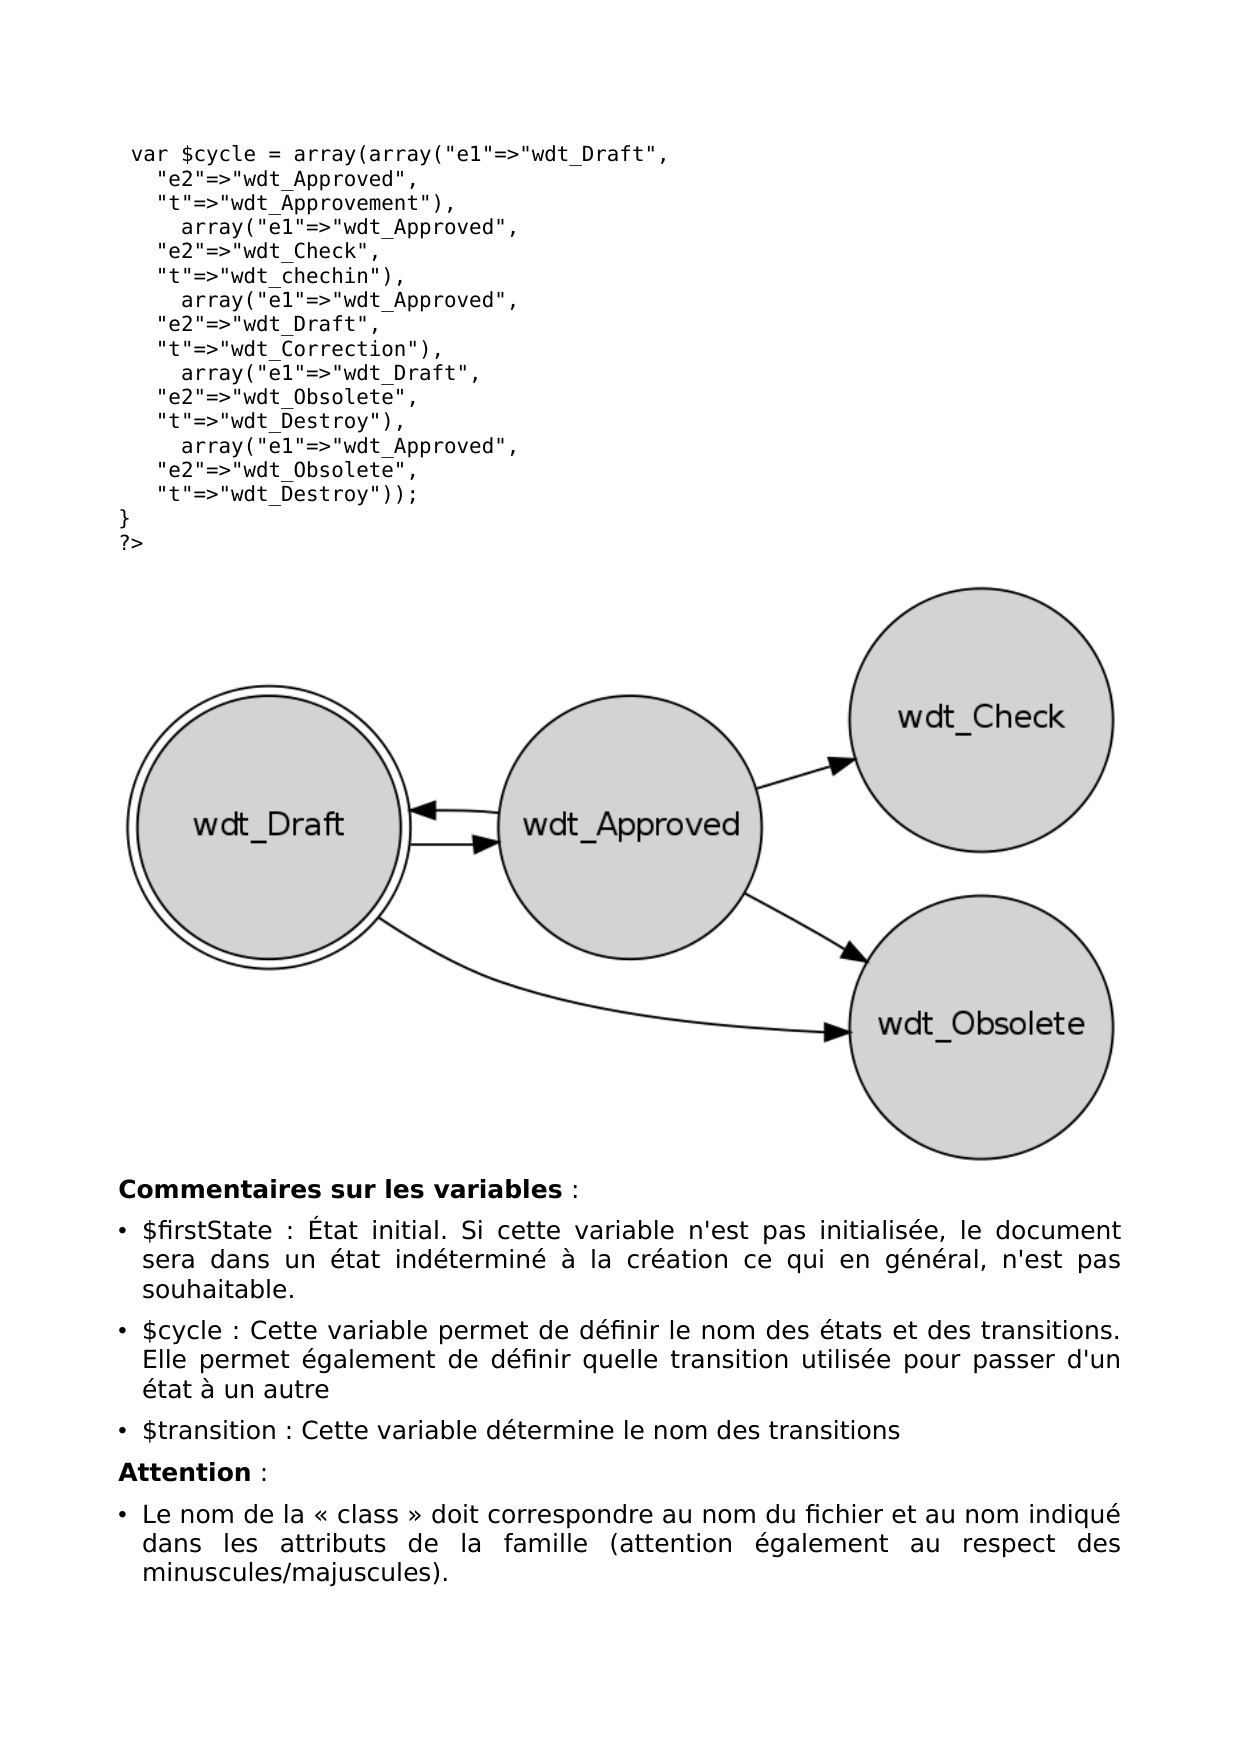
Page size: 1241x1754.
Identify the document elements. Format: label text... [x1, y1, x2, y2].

text Commentaires sur les variables : [118, 1169, 1122, 1204]
list Le nom de la « class » doit correspondre au nom du fichier et au nom indiqué dans les attributs de la famille (attention également au respect des minuscules/majuscules). [118, 1500, 1122, 1587]
list $transition : Cette variable détermine le nom des transitions [118, 1416, 1122, 1446]
text Attention : [118, 1458, 1122, 1487]
text var $cycle = array(array("e1"=>"wdt_Draft", "e2"=>"wdt_Approved", "t"=>"wdt_Approvement"), array("e1"=>"wdt_Approved", "e2"=>"wdt_Check", "t"=>"wdt_chechin"), array("e1"=>"wdt_Approved", "e2"=>"wdt_Draft", "t"=>"wdt_Correction"), array("e1"=>"wdt_Draft", "e2"=>"wdt_Obsolete", "t"=>"wdt_Destroy"), array("e1"=>"wdt_Approved", "e2"=>"wdt_Obsolete", "t"=>"wdt_Destroy")); } ?> [118, 118, 1122, 579]
picture [118, 579, 1123, 1169]
list $cycle : Cette variable permet de définir le nom des états et des transitions. Elle permet également de définir quelle transition utilisée pour passer d'un état à un autre [118, 1316, 1122, 1404]
list $firstState : État initial. Si cette variable n'est pas initialisée, le document sera dans un état indéterminé à la création ce qui en général, n'est pas souhaitable. [118, 1216, 1122, 1304]
